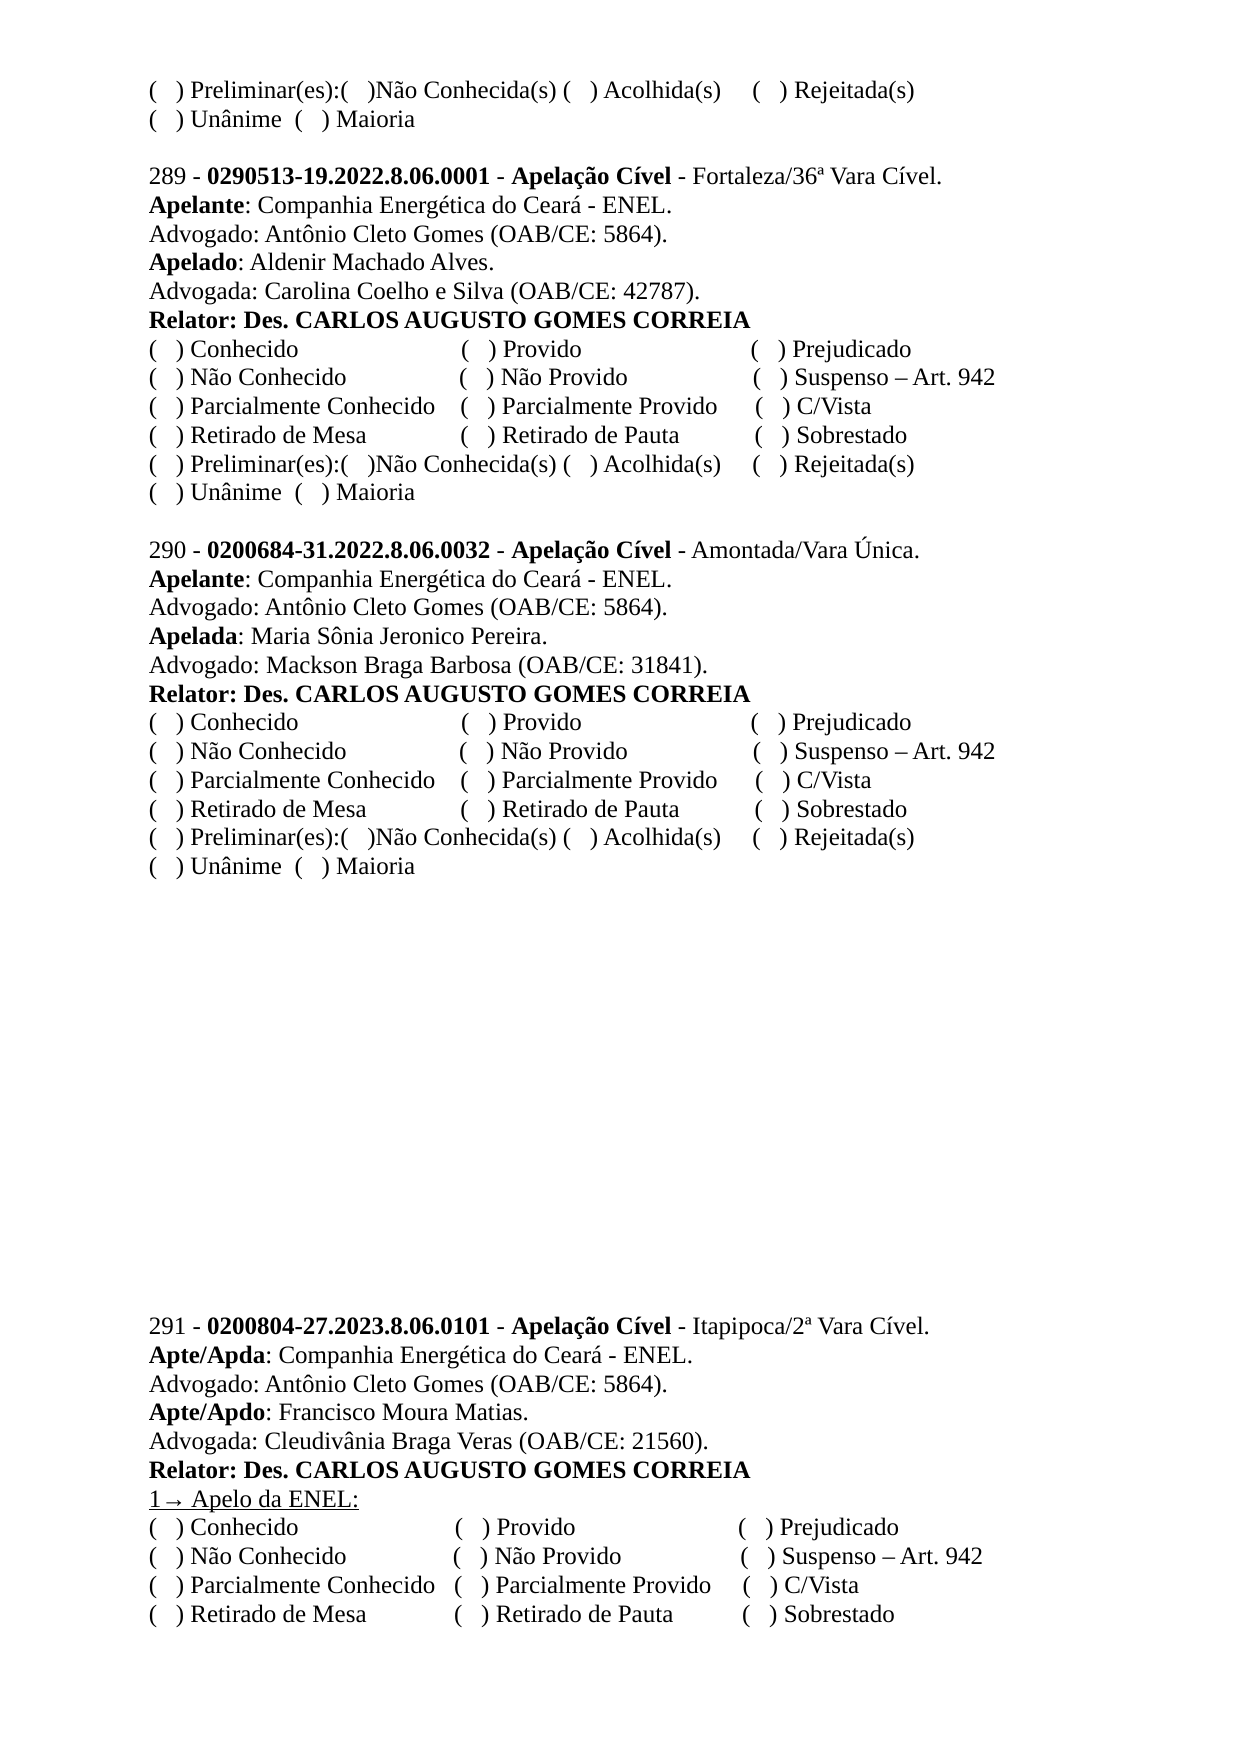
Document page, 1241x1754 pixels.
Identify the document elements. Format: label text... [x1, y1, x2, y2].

text Apelado: Aldenir Machado Alves. [148, 247, 1141, 276]
text ( ) Retirado de Mesa ( ) Retirado de Pauta ( ) Sobrestado [148, 420, 1158, 449]
text ( ) Retirado de Mesa ( ) Retirado de Pauta ( ) Sobrestado [148, 1599, 1158, 1627]
text Advogado: Mackson Braga Barbosa (OAB/CE: 31841). [148, 650, 1141, 679]
text Advogada: Carolina Coelho e Silva (OAB/CE: 42787). [148, 276, 1141, 305]
text 289 - 0290513-19.2022.8.06.0001 - Apelação Cível - Fortaleza/36ª Vara Cível. [148, 161, 1141, 190]
text ( ) Não Conhecido ( ) Não Provido ( ) Suspenso – Art. 942 [148, 362, 1158, 391]
text ( ) Parcialmente Conhecido ( ) Parcialmente Provido ( ) C/Vista [148, 391, 1158, 420]
text ( ) Unânime ( ) Maioria [148, 104, 1158, 132]
text ( ) Não Conhecido ( ) Não Provido ( ) Suspenso – Art. 942 [148, 736, 1158, 765]
text ( ) Unânime ( ) Maioria [148, 851, 1158, 880]
text Apelada: Maria Sônia Jeronico Pereira. [148, 621, 1141, 650]
text Apelante: Companhia Energética do Ceará - ENEL. [148, 190, 1141, 219]
text ( ) Parcialmente Conhecido ( ) Parcialmente Provido ( ) C/Vista [148, 1570, 1158, 1599]
text Advogado: Antônio Cleto Gomes (OAB/CE: 5864). [148, 1369, 1141, 1397]
text Apelante: Companhia Energética do Ceará - ENEL. [148, 564, 1141, 592]
text ( ) Conhecido ( ) Provido ( ) Prejudicado [148, 334, 1141, 362]
text Relator: Des. CARLOS AUGUSTO GOMES CORREIA [148, 1455, 1141, 1484]
text 290 - 0200684-31.2022.8.06.0032 - Apelação Cível - Amontada/Vara Única. [148, 535, 1141, 564]
text ( ) Retirado de Mesa ( ) Retirado de Pauta ( ) Sobrestado [148, 794, 1158, 822]
text ( ) Não Conhecido ( ) Não Provido ( ) Suspenso – Art. 942 [148, 1541, 1158, 1570]
text ( ) Unânime ( ) Maioria [148, 477, 1158, 506]
text 291 - 0200804-27.2023.8.06.0101 - Apelação Cível - Itapipoca/2ª Vara Cível. [148, 1311, 1141, 1340]
text Apte/Apda: Companhia Energética do Ceará - ENEL. [148, 1340, 1141, 1369]
text Relator: Des. CARLOS AUGUSTO GOMES CORREIA [148, 305, 1141, 334]
text ( ) Preliminar(es):( )Não Conhecida(s) ( ) Acolhida(s) ( ) Rejeitada(s) [148, 822, 1158, 851]
text ( ) Parcialmente Conhecido ( ) Parcialmente Provido ( ) C/Vista [148, 765, 1158, 794]
text ( ) Preliminar(es):( )Não Conhecida(s) ( ) Acolhida(s) ( ) Rejeitada(s) [148, 75, 1158, 104]
text Relator: Des. CARLOS AUGUSTO GOMES CORREIA [148, 679, 1141, 707]
text Advogado: Antônio Cleto Gomes (OAB/CE: 5864). [148, 219, 1141, 247]
text 1→ Apelo da ENEL: [148, 1484, 1141, 1512]
text ( ) Conhecido ( ) Provido ( ) Prejudicado [148, 707, 1141, 736]
text Advogado: Antônio Cleto Gomes (OAB/CE: 5864). [148, 592, 1141, 621]
text ( ) Conhecido ( ) Provido ( ) Prejudicado [148, 1512, 1141, 1541]
text Apte/Apdo: Francisco Moura Matias. [148, 1397, 1141, 1426]
text Advogada: Cleudivânia Braga Veras (OAB/CE: 21560). [148, 1426, 1141, 1455]
text ( ) Preliminar(es):( )Não Conhecida(s) ( ) Acolhida(s) ( ) Rejeitada(s) [148, 449, 1158, 477]
